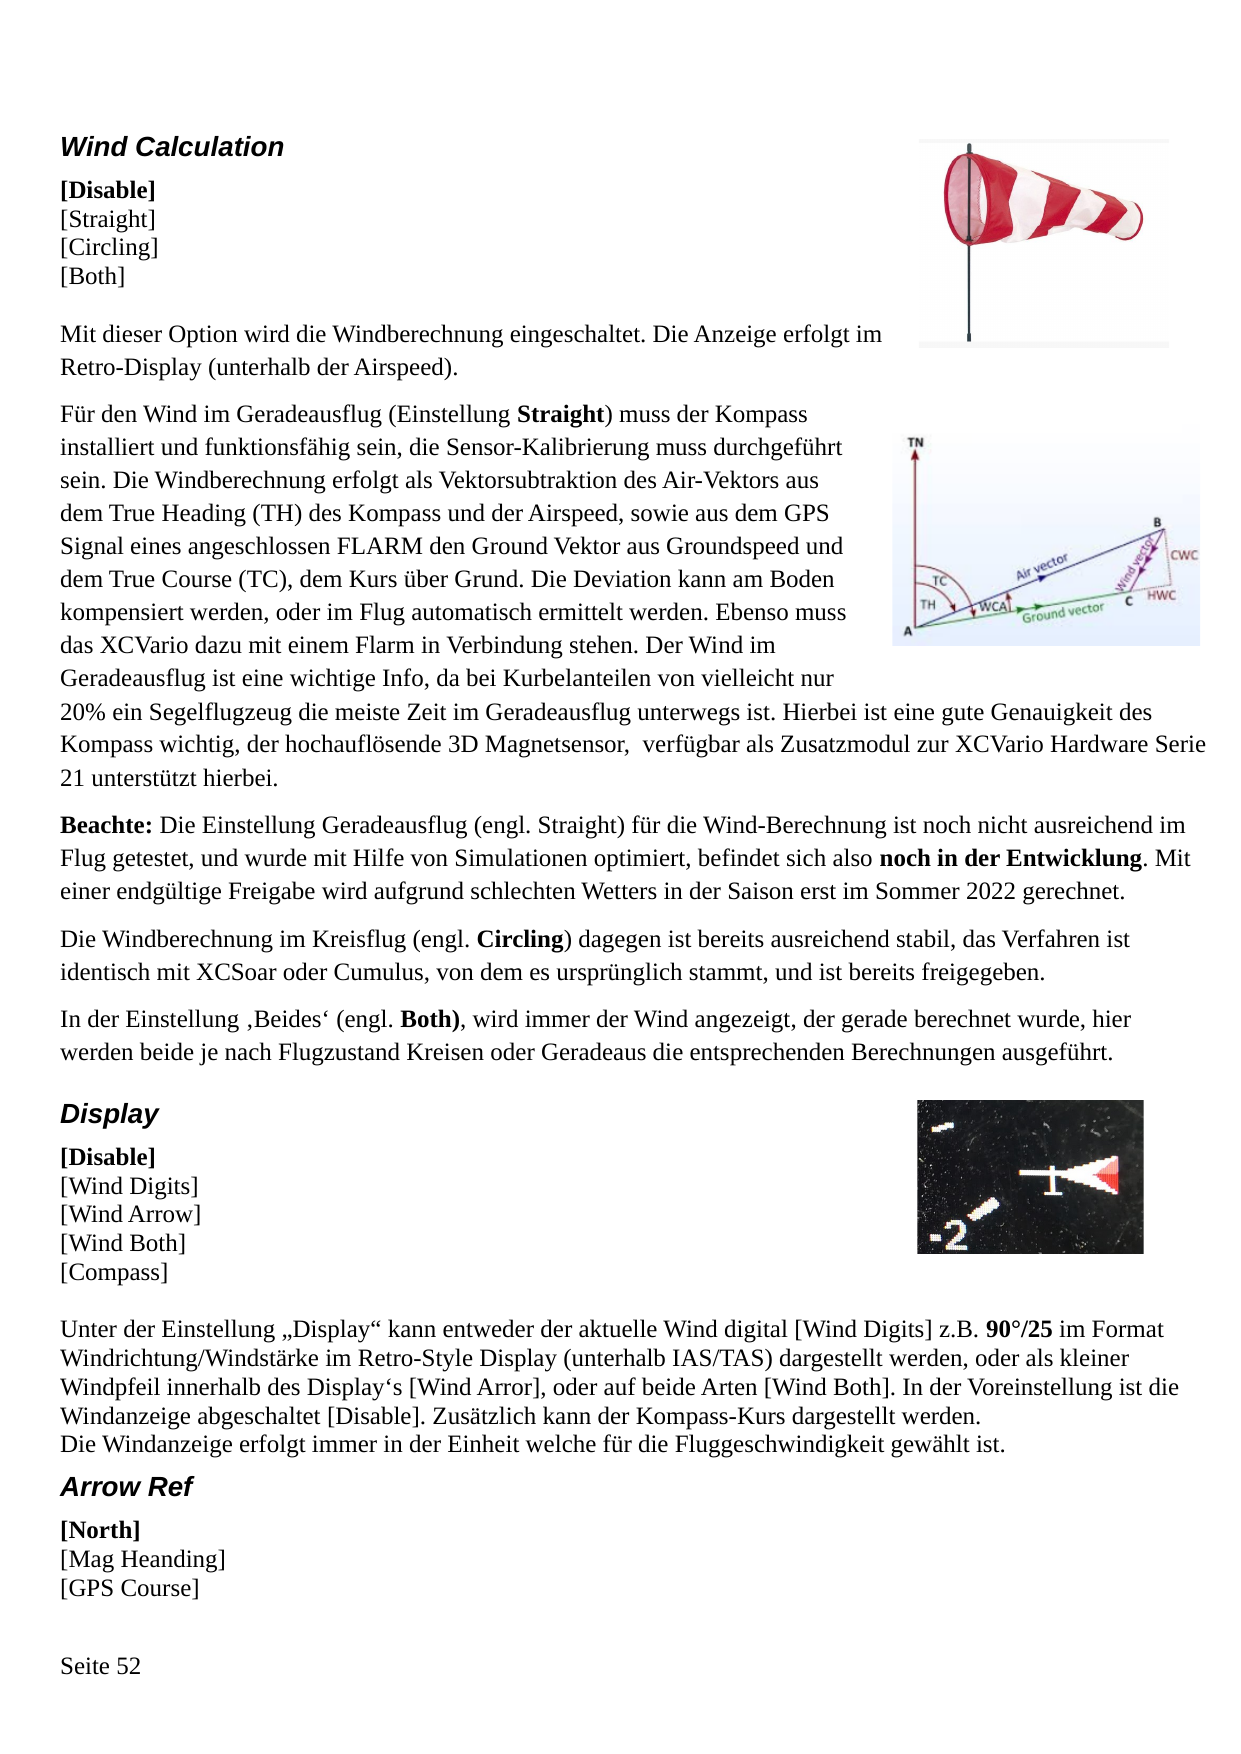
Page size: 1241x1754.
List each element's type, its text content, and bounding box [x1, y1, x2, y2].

text [Wind Arrow] [60, 1199, 917, 1228]
text Mit dieser Option wird die Windberechnung eingeschaltet. Die Anzeige erfolgt im Retro-Display (unterhalb der Airspeed). [60, 319, 1207, 381]
text [Compass] [60, 1257, 1207, 1286]
picture [918, 139, 1170, 348]
text [1170, 232, 1207, 261]
text [North] [60, 1515, 1207, 1544]
text [1170, 175, 1207, 204]
subtitle Wind Calculation [60, 131, 1207, 162]
picture [892, 424, 1201, 646]
text [GPS Course] [60, 1573, 1207, 1601]
text Für den Wind im Geradeausflug (Einstellung Straight) muss der Kompass installiert und funktionsfähig sein, die Sensor-Kalibrierung muss durchgeführt sein. Die Windberechnung erfolgt als Vektorsubtraktion des Air-Vektors aus dem True Heading (TH) des Kompass und der Airspeed, sowie aus dem GPS Signal eines angeschlossen FLARM den Ground Vektor aus Groundspeed und dem True Course (TC), dem Kurs über Grund. Die Deviation kann am Boden kompensiert werden, oder im Flug automatisch ermittelt werden. Ebenso muss das XCVario dazu mit einem Flarm in Verbindung stehen. Der Wind im Geradeausflug ist eine wichtige Info, da bei Kurbelanteilen von vielleicht nur 20% ein Segelflugzeug die meiste Zeit im Geradeausflug unterwegs ist. Hierbei ist eine gute Genauigkeit des Kompass wichtig, der hochauflösende 3D Magnetsensor, verfügbar als Zusatzmodul zur XCVario Hardware Serie 21 unterstützt hierbei. [60, 399, 1207, 791]
text [Wind Digits] [60, 1171, 917, 1199]
text [1144, 1142, 1207, 1171]
picture [917, 1100, 1144, 1254]
text [1144, 1171, 1207, 1199]
text [1170, 204, 1207, 232]
text Die Windanzeige erfolgt immer in der Einheit welche für die Fluggeschwindigkeit gewählt ist. [60, 1429, 1207, 1458]
subtitle Display [60, 1098, 1207, 1129]
text [Wind Both] [60, 1228, 1207, 1257]
text [1144, 1199, 1207, 1228]
text In der Einstellung ‚Beides‘ (engl. Both), wird immer der Wind angezeigt, der gerade berechnet wurde, hier werden beide je nach Flugzustand Kreisen oder Geradeaus die entsprechenden Berechnungen ausgeführt. [60, 1004, 1207, 1066]
text [1170, 261, 1207, 290]
text [Both] [60, 261, 918, 290]
text Die Windberechnung im Kreisflug (engl. Circling) dagegen ist bereits ausreichend stabil, das Verfahren ist identisch mit XCSoar oder Cumulus, von dem es ursprünglich stammt, und ist bereits freigegeben. [60, 924, 1207, 986]
text [Circling] [60, 232, 918, 261]
text [Straight] [60, 204, 918, 232]
subtitle Arrow Ref [60, 1471, 1207, 1503]
text Unter der Einstellung „Display“ kann entweder der aktuelle Wind digital [Wind Digits] z.B. 90°/25 im Format Windrichtung/Windstärke im Retro-Style Display (unterhalb IAS/TAS) dargestellt werden, oder als kleiner Windpfeil innerhalb des Display‘s [Wind Arror], oder auf beide Arten [Wind Both]. In der Voreinstellung ist die Windanzeige abgeschaltet [Disable]. Zusätzlich kann der Kompass-Kurs dargestellt werden. [60, 1314, 1207, 1429]
text [Mag Heanding] [60, 1544, 1207, 1573]
text [Disable] [60, 175, 918, 204]
text [Disable] [60, 1142, 917, 1171]
text Beachte: Die Einstellung Geradeausflug (engl. Straight) für die Wind-Berechnung ist noch nicht ausreichend im Flug getestet, und wurde mit Hilfe von Simulationen optimiert, befindet sich also noch in der Entwicklung. Mit einer endgültige Freigabe wird aufgrund schlechten Wetters in der Saison erst im Sommer 2022 gerechnet. [60, 810, 1207, 905]
